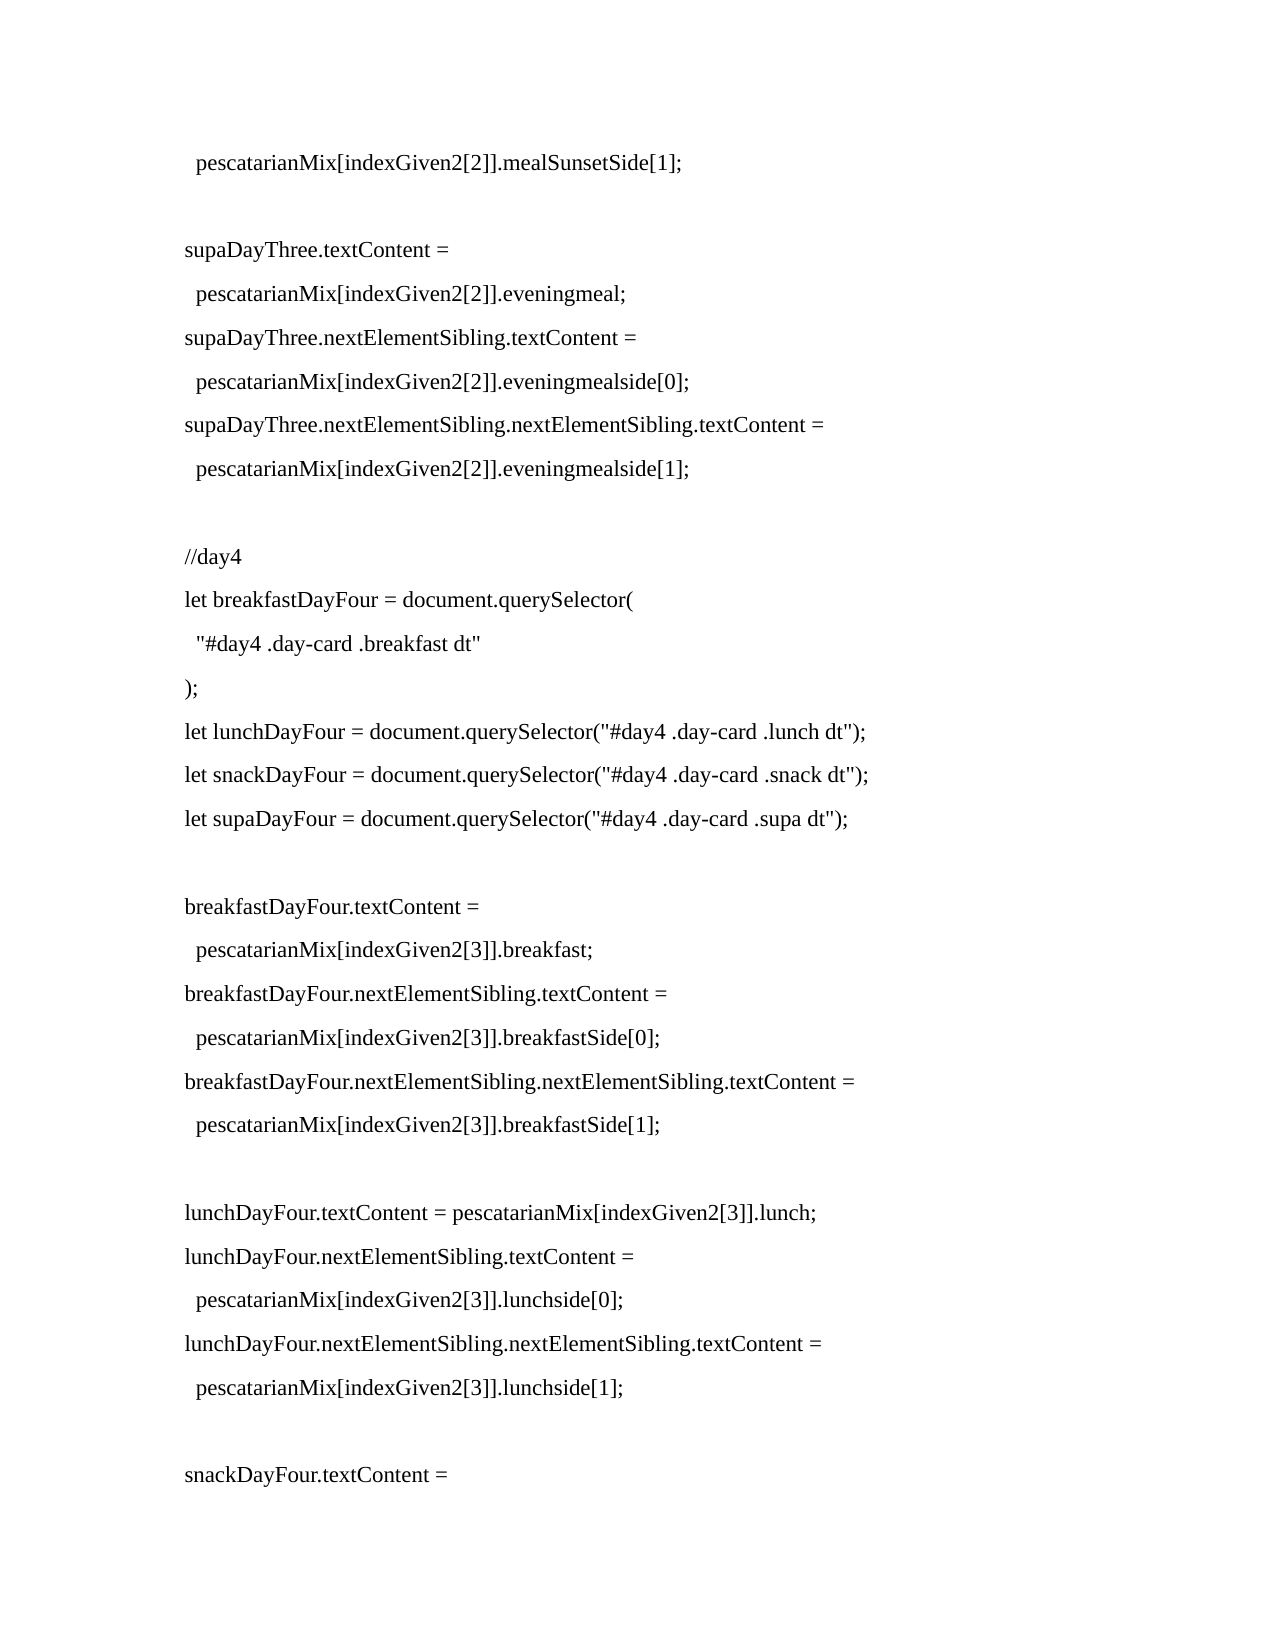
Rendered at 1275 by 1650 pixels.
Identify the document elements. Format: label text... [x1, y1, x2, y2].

text let snackDayFour = document.querySelector("#day4 .day-card .snack dt"); [150, 762, 1125, 788]
text pescatarianMix[indexGiven2[2]].eveningmealside[1]; [150, 456, 1125, 482]
text pescatarianMix[indexGiven2[2]].mealSunsetSide[1]; [150, 150, 1125, 175]
text let breakfastDayFour = document.querySelector( [150, 587, 1125, 613]
text lunchDayFour.textContent = pescatarianMix[indexGiven2[3]].lunch; [150, 1200, 1125, 1225]
text lunchDayFour.nextElementSibling.textContent = [150, 1244, 1125, 1269]
text let lunchDayFour = document.querySelector("#day4 .day-card .lunch dt"); [150, 719, 1125, 744]
text breakfastDayFour.nextElementSibling.textContent = [150, 981, 1125, 1007]
text pescatarianMix[indexGiven2[3]].breakfastSide[0]; [150, 1025, 1125, 1050]
text //day4 [150, 544, 1125, 569]
text pescatarianMix[indexGiven2[2]].eveningmealside[0]; [150, 369, 1125, 394]
text breakfastDayFour.nextElementSibling.nextElementSibling.textContent = [150, 1069, 1125, 1094]
text lunchDayFour.nextElementSibling.nextElementSibling.textContent = [150, 1331, 1125, 1357]
text pescatarianMix[indexGiven2[3]].lunchside[0]; [150, 1287, 1125, 1313]
text snackDayFour.textContent = [150, 1462, 1125, 1488]
text supaDayThree.textContent = [150, 237, 1125, 263]
text breakfastDayFour.textContent = [150, 894, 1125, 919]
text ); [150, 675, 1125, 700]
text supaDayThree.nextElementSibling.nextElementSibling.textContent = [150, 412, 1125, 438]
text pescatarianMix[indexGiven2[3]].breakfast; [150, 937, 1125, 963]
text "#day4 .day-card .breakfast dt" [150, 631, 1125, 657]
text pescatarianMix[indexGiven2[3]].breakfastSide[1]; [150, 1112, 1125, 1138]
text pescatarianMix[indexGiven2[2]].eveningmeal; [150, 281, 1125, 307]
text pescatarianMix[indexGiven2[3]].lunchside[1]; [150, 1375, 1125, 1400]
text let supaDayFour = document.querySelector("#day4 .day-card .supa dt"); [150, 806, 1125, 832]
text supaDayThree.nextElementSibling.textContent = [150, 325, 1125, 350]
